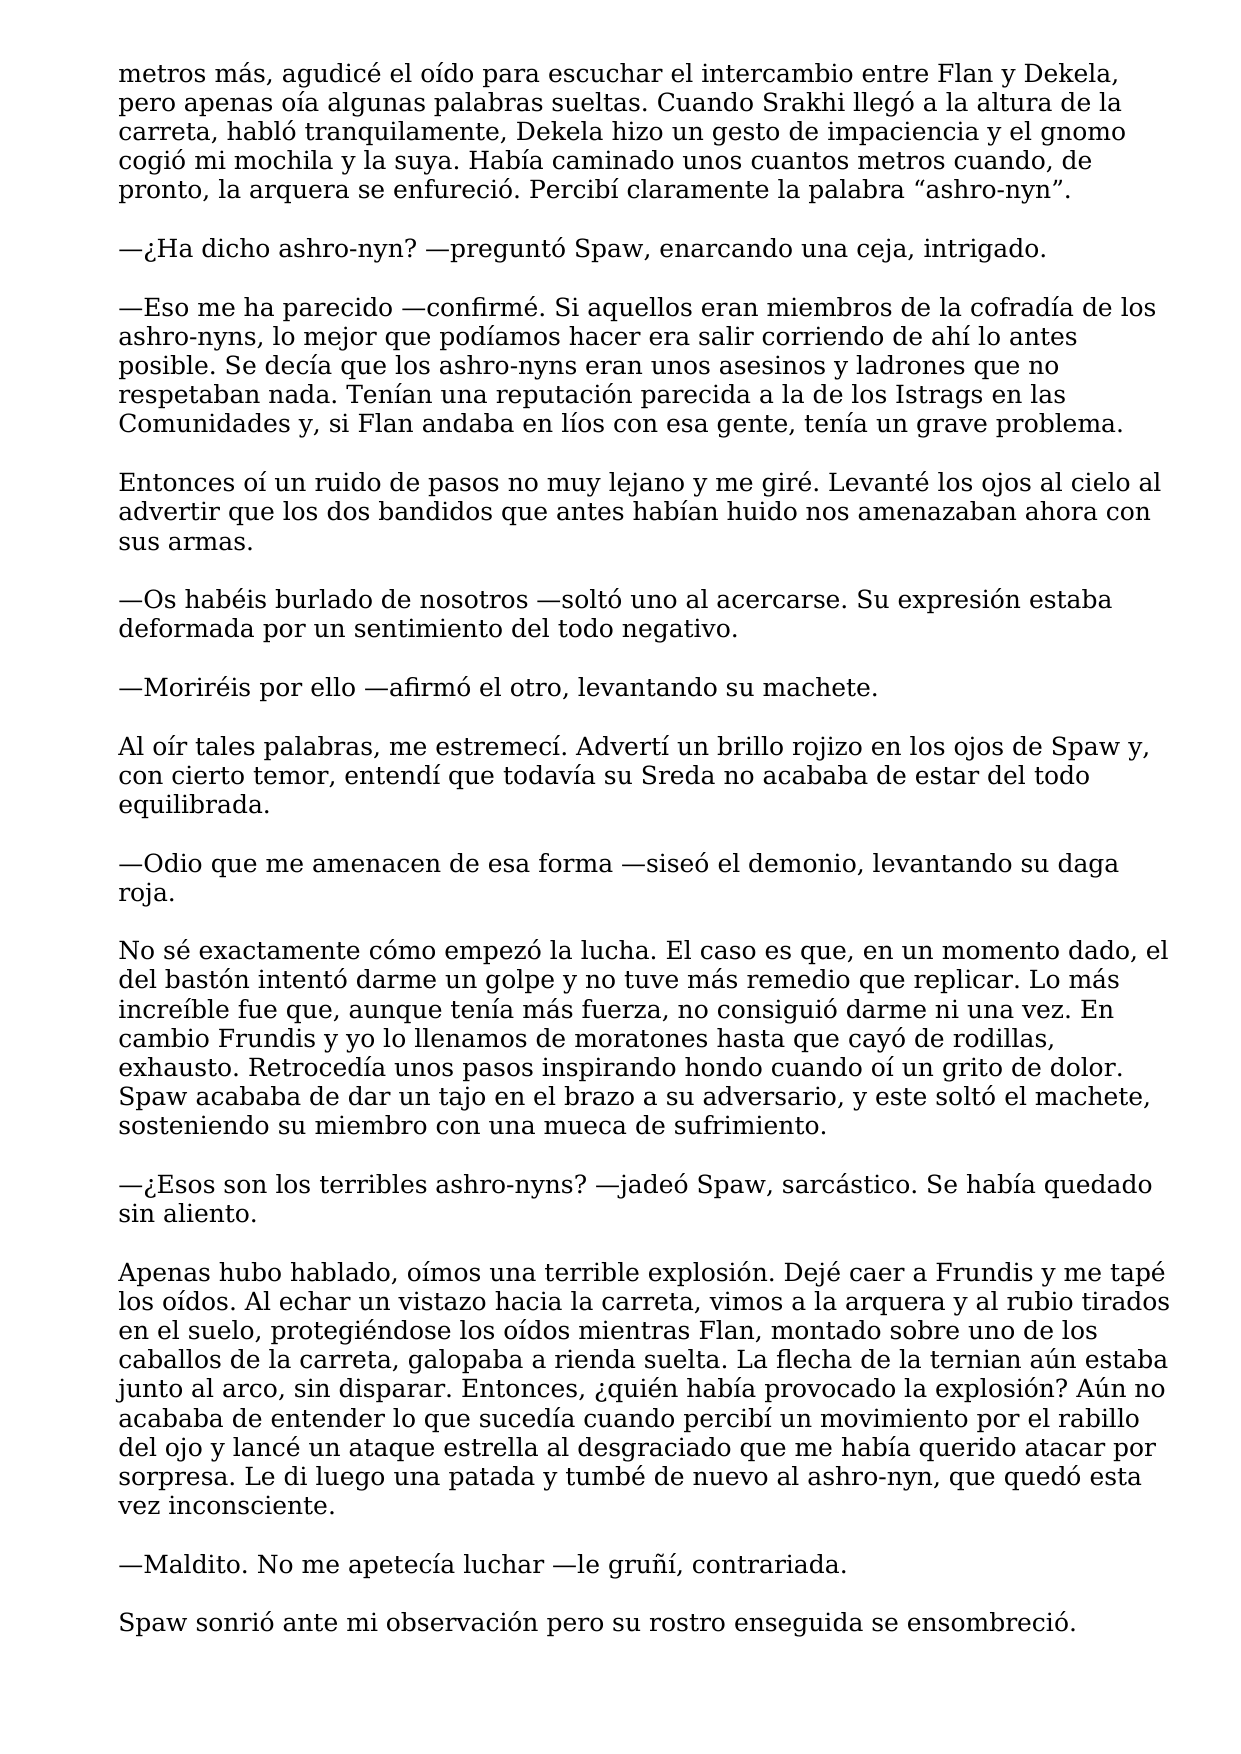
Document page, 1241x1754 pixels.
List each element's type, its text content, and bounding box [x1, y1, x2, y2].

text Entonces oí un ruido de pasos no muy lejano y me giré. Levanté los ojos al cielo al advertir que los dos bandidos que antes habían huido nos amenazaban ahora con sus armas. [118, 468, 1181, 556]
text Al oír tales palabras, me estremecí. Advertí un brillo rojizo en los ojos de Spaw y, con cierto temor, entendí que todavía su Sreda no acababa de estar del todo equilibrada. [118, 732, 1181, 819]
text —Eso me ha parecido —confirmé. Si aquellos eran miembros de la cofradía de los ashro-nyns, lo mejor que podíamos hacer era salir corriendo de ahí lo antes posible. Se decía que los ashro-nyns eran unos asesinos y ladrones que no respetaban nada. Tenían una reputación parecida a la de los Istrags en las Comunidades y, si Flan andaba en líos con esa gente, tenía un grave problema. [118, 293, 1181, 439]
text —¿Esos son los terribles ashro-nyns? —jadeó Spaw, sarcástico. Se había quedado sin aliento. [118, 1170, 1181, 1228]
text metros más, agudicé el oído para escuchar el intercambio entre Flan y Dekela, pero apenas oía algunas palabras sueltas. Cuando Srakhi llegó a la altura de la carreta, habló tranquilamente, Dekela hizo un gesto de impaciencia y el gnomo cogió mi mochila y la suya. Había caminado unos cuantos metros cuando, de pronto, la arquera se enfureció. Percibí claramente la palabra “ashro-nyn”. [118, 59, 1181, 205]
text —Maldito. No me apetecía luchar —le gruñí, contrariada. [118, 1550, 1181, 1579]
text Apenas hubo hablado, oímos una terrible explosión. Dejé caer a Frundis y me tapé los oídos. Al echar un vistazo hacia la carreta, vimos a la arquera y al rubio tirados en el suelo, protegiéndose los oídos mientras Flan, montado sobre uno de los caballos de la carreta, galopaba a rienda suelta. La flecha de la ternian aún estaba junto al arco, sin disparar. Entonces, ¿quién había provocado la explosión? Aún no acababa de entender lo que sucedía cuando percibí un movimiento por el rabillo del ojo y lancé un ataque estrella al desgraciado que me había querido atacar por sorpresa. Le di luego una patada y tumbé de nuevo al ashro-nyn, que quedó esta vez inconsciente. [118, 1258, 1181, 1521]
text —Odio que me amenacen de esa forma —siseó el demonio, levantando su daga roja. [118, 849, 1181, 907]
text —Os habéis burlado de nosotros —soltó uno al acercarse. Su expresión estaba deformada por un sentimiento del todo negativo. [118, 585, 1181, 644]
text —Moriréis por ello —afirmó el otro, levantando su machete. [118, 673, 1181, 702]
text No sé exactamente cómo empezó la lucha. El caso es que, en un momento dado, el del bastón intentó darme un golpe y no tuve más remedio que replicar. Lo más increíble fue que, aunque tenía más fuerza, no consiguió darme ni una vez. En cambio Frundis y yo lo llenamos de moratones hasta que cayó de rodillas, exhausto. Retrocedía unos pasos inspirando hondo cuando oí un grito de dolor. Spaw acababa de dar un tajo en el brazo a su adversario, y este soltó el machete, sosteniendo su miembro con una mueca de sufrimiento. [118, 937, 1181, 1141]
text —¿Ha dicho ashro-nyn? —preguntó Spaw, enarcando una ceja, intrigado. [118, 234, 1181, 263]
text Spaw sonrió ante mi observación pero su rostro enseguida se ensombreció. [118, 1609, 1181, 1638]
